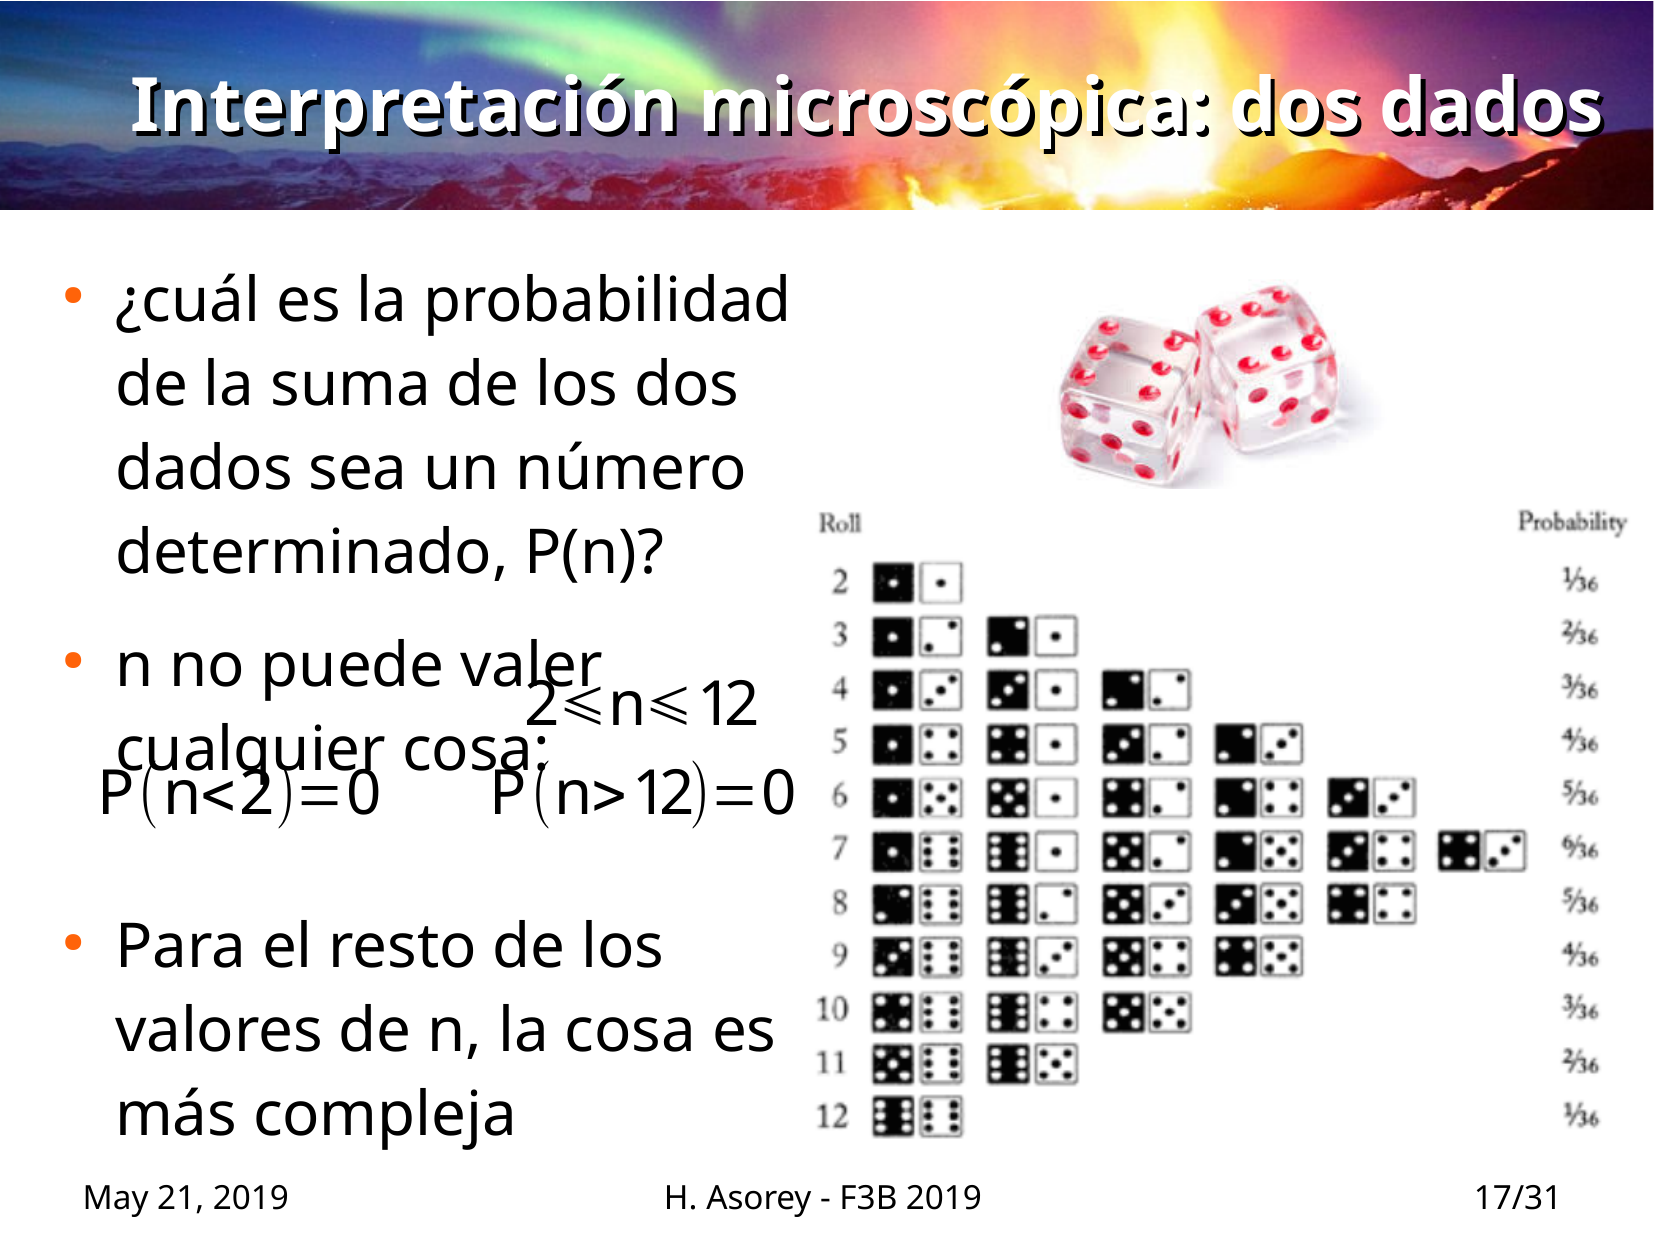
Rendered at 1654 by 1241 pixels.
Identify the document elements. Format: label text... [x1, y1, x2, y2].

picture [0, 1, 1654, 210]
chart [91, 755, 811, 834]
picture [778, 242, 1642, 1151]
title Interpretación microscópica: dos dados [45, 15, 1606, 191]
list ¿cuál es la probabilidad de la suma de los dos dados sea un número determinado, P(n)? n no puede valer cualquier cosa: Para el resto de los valores de n, la cosa es más compleja [45, 255, 807, 1156]
chart [518, 665, 757, 742]
